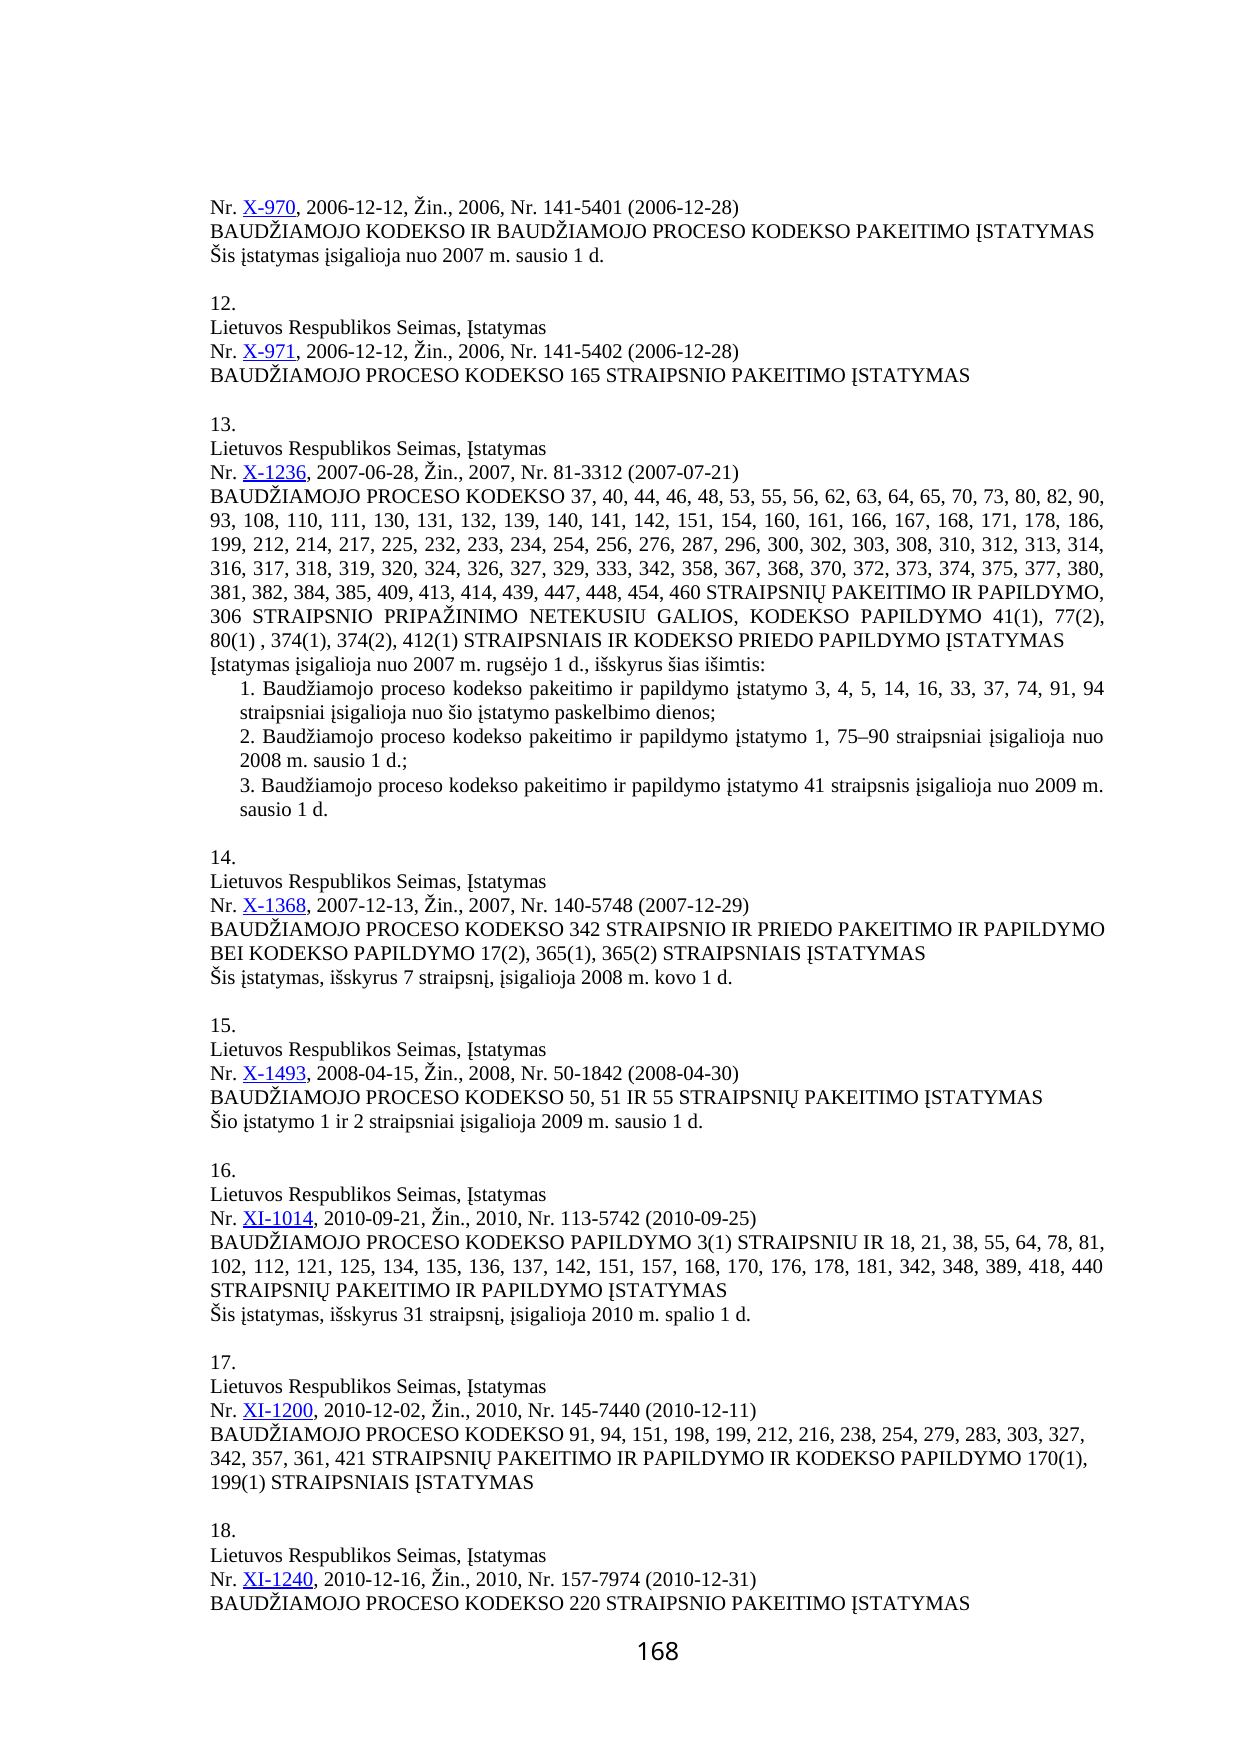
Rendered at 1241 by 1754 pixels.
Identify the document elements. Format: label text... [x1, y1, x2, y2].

text BAUDŽIAMOJO PROCESO KODEKSO 342 STRAIPSNIO IR PRIEDO PAKEITIMO IR PAPILDYMO BEI KODEKSO PAPILDYMO 17(2), 365(1), 365(2) STRAIPSNIAIS ĮSTATYMAS [210, 917, 1106, 965]
text 12. [210, 291, 1106, 315]
text Nr. X-1236, 2007-06-28, Žin., 2007, Nr. 81-3312 (2007-07-21) [210, 460, 1106, 484]
text Šio įstatymo 1 ir 2 straipsniai įsigalioja 2009 m. sausio 1 d. [210, 1109, 1106, 1133]
text BAUDŽIAMOJO KODEKSO IR BAUDŽIAMOJO PROCESO KODEKSO PAKEITIMO ĮSTATYMAS [210, 219, 1106, 243]
text Lietuvos Respublikos Seimas, Įstatymas [210, 315, 1106, 339]
text Šis įstatymas, išskyrus 31 straipsnį, įsigalioja 2010 m. spalio 1 d. [210, 1302, 1106, 1326]
text 13. [210, 412, 1106, 436]
text 3. Baudžiamojo proceso kodekso pakeitimo ir papildymo įstatymo 41 straipsnis įsigalioja nuo 2009 m. sausio 1 d. [239, 772, 1106, 821]
text BAUDŽIAMOJO PROCESO KODEKSO 220 STRAIPSNIO PAKEITIMO ĮSTATYMAS [210, 1591, 1106, 1615]
text 17. [210, 1350, 1106, 1374]
text Lietuvos Respublikos Seimas, Įstatymas [210, 436, 1106, 460]
text Įstatymas įsigalioja nuo 2007 m. rugsėjo 1 d., išskyrus šias išimtis: [210, 652, 1106, 676]
text Šis įstatymas įsigalioja nuo 2007 m. sausio 1 d. [210, 243, 1106, 267]
text Lietuvos Respublikos Seimas, Įstatymas [210, 1182, 1106, 1206]
text Šis įstatymas, išskyrus 7 straipsnį, įsigalioja 2008 m. kovo 1 d. [210, 965, 1106, 989]
text Nr. XI-1014, 2010-09-21, Žin., 2010, Nr. 113-5742 (2010-09-25) [210, 1206, 1106, 1230]
text 14. [210, 845, 1106, 869]
text Nr. X-1368, 2007-12-13, Žin., 2007, Nr. 140-5748 (2007-12-29) [210, 893, 1106, 917]
text 2. Baudžiamojo proceso kodekso pakeitimo ir papildymo įstatymo 1, 75–90 straipsniai įsigalioja nuo 2008 m. sausio 1 d.; [239, 724, 1106, 772]
text Nr. X-1493, 2008-04-15, Žin., 2008, Nr. 50-1842 (2008-04-30) [210, 1061, 1106, 1085]
text 16. [210, 1157, 1106, 1182]
text BAUDŽIAMOJO PROCESO KODEKSO 37, 40, 44, 46, 48, 53, 55, 56, 62, 63, 64, 65, 70, 73, 80, 82, 90, 93, 108, 110, 111, 130, 131, 132, 139, 140, 141, 142, 151, 154, 160, 161, 166, 167, 168, 171, 178, 186, 199, 212, 214, 217, 225, 232, 233, 234, 254, 256, 276, 287, 296, 300, 302, 303, 308, 310, 312, 313, 314, 316, 317, 318, 319, 320, 324, 326, 327, 329, 333, 342, 358, 367, 368, 370, 372, 373, 374, 375, 377, 380, 381, 382, 384, 385, 409, 413, 414, 439, 447, 448, 454, 460 STRAIPSNIŲ PAKEITIMO IR PAPILDYMO, 306 STRAIPSNIO PRIPAŽINIMO NETEKUSIU GALIOS, KODEKSO PAPILDYMO 41(1), 77(2), 80(1) , 374(1), 374(2), 412(1) STRAIPSNIAIS IR KODEKSO PRIEDO PAPILDYMO ĮSTATYMAS [210, 484, 1106, 652]
text 18. [210, 1518, 1106, 1542]
text Nr. XI-1240, 2010-12-16, Žin., 2010, Nr. 157-7974 (2010-12-31) [210, 1567, 1106, 1591]
text Nr. X-971, 2006-12-12, Žin., 2006, Nr. 141-5402 (2006-12-28) [210, 339, 1106, 363]
text BAUDŽIAMOJO PROCESO KODEKSO PAPILDYMO 3(1) STRAIPSNIU IR 18, 21, 38, 55, 64, 78, 81, 102, 112, 121, 125, 134, 135, 136, 137, 142, 151, 157, 168, 170, 176, 178, 181, 342, 348, 389, 418, 440 STRAIPSNIŲ PAKEITIMO IR PAPILDYMO ĮSTATYMAS [210, 1230, 1106, 1302]
text Lietuvos Respublikos Seimas, Įstatymas [210, 1037, 1106, 1061]
text Nr. X-970, 2006-12-12, Žin., 2006, Nr. 141-5401 (2006-12-28) [210, 195, 1106, 219]
text BAUDŽIAMOJO PROCESO KODEKSO 50, 51 IR 55 STRAIPSNIŲ PAKEITIMO ĮSTATYMAS [210, 1085, 1106, 1109]
text BAUDŽIAMOJO PROCESO KODEKSO 165 STRAIPSNIO PAKEITIMO ĮSTATYMAS [210, 363, 1106, 387]
text 1. Baudžiamojo proceso kodekso pakeitimo ir papildymo įstatymo 3, 4, 5, 14, 16, 33, 37, 74, 91, 94 straipsniai įsigalioja nuo šio įstatymo paskelbimo dienos; [239, 676, 1106, 724]
text Lietuvos Respublikos Seimas, Įstatymas [210, 1542, 1106, 1567]
text Nr. XI-1200, 2010-12-02, Žin., 2010, Nr. 145-7440 (2010-12-11) [210, 1398, 1106, 1422]
text 15. [210, 1013, 1106, 1037]
text Lietuvos Respublikos Seimas, Įstatymas [210, 869, 1106, 893]
text BAUDŽIAMOJO PROCESO KODEKSO 91, 94, 151, 198, 199, 212, 216, 238, 254, 279, 283, 303, 327, 342, 357, 361, 421 STRAIPSNIŲ PAKEITIMO IR PAPILDYMO IR KODEKSO PAPILDYMO 170(1), 199(1) STRAIPSNIAIS ĮSTATYMAS [210, 1422, 1106, 1494]
text Lietuvos Respublikos Seimas, Įstatymas [210, 1374, 1106, 1398]
